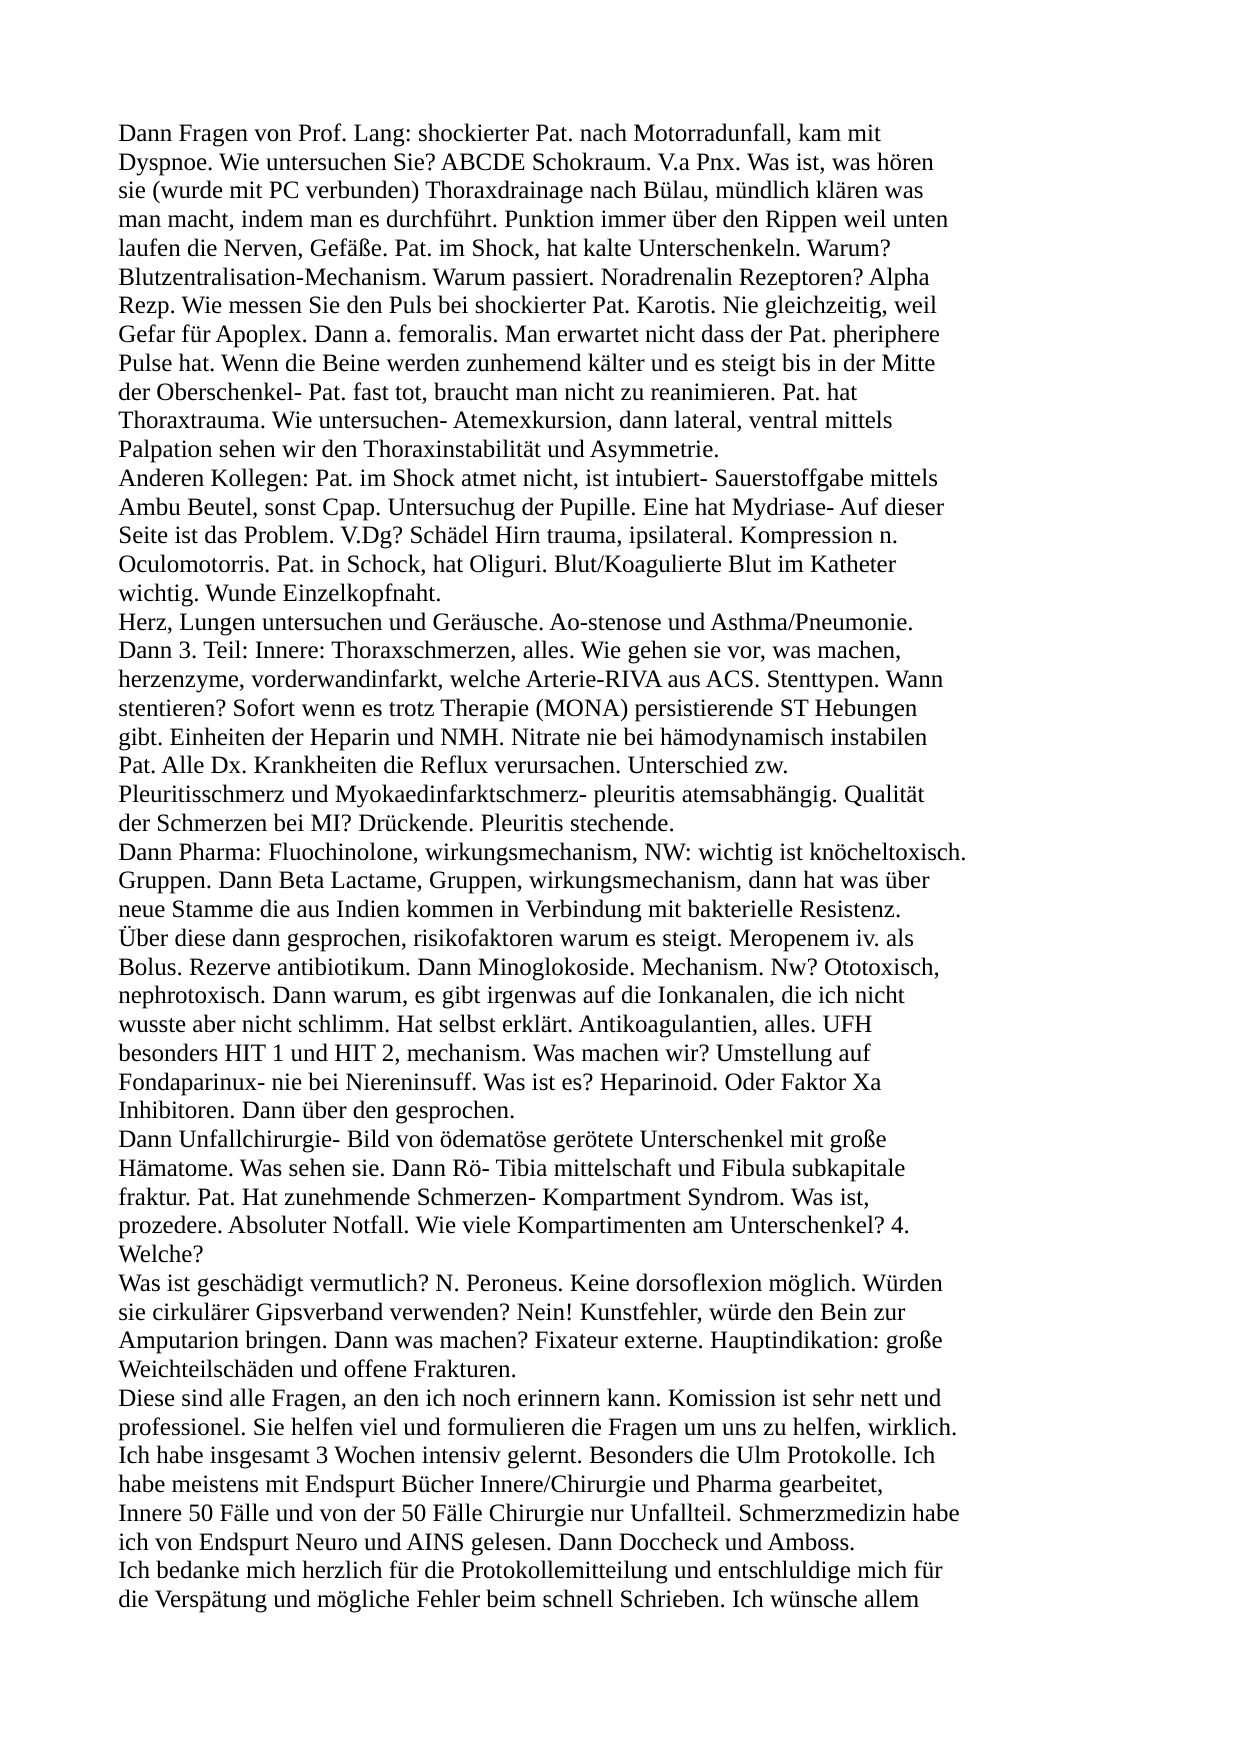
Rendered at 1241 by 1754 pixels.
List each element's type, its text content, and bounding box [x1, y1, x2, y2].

text besonders HIT 1 und HIT 2, mechanism. Was machen wir? Umstellung auf [118, 1038, 1122, 1067]
text Amputarion bringen. Dann was machen? Fixateur externe. Hauptindikation: große [118, 1326, 1122, 1354]
text Fondaparinux- nie bei Niereninsuff. Was ist es? Heparinoid. Oder Faktor Xa [118, 1067, 1122, 1096]
text Herz, Lungen untersuchen und Geräusche. Ao-stenose und Asthma/Pneumonie. [118, 607, 1122, 636]
text gibt. Einheiten der Heparin und NMH. Nitrate nie bei hämodynamisch instabilen [118, 722, 1122, 751]
text Dyspnoe. Wie untersuchen Sie? ABCDE Schokraum. V.a Pnx. Was ist, was hören [118, 147, 1122, 176]
text Dann Pharma: Fluochinolone, wirkungsmechanism, NW: wichtig ist knöcheltoxisch. [118, 837, 1122, 866]
text Seite ist das Problem. V.Dg? Schädel Hirn trauma, ipsilateral. Kompression n. [118, 521, 1122, 549]
text Pat. Alle Dx. Krankheiten die Reflux verursachen. Unterschied zw. [118, 751, 1122, 779]
text Oculomotorris. Pat. in Schock, hat Oliguri. Blut/Koagulierte Blut im Katheter [118, 549, 1122, 578]
text herzenzyme, vorderwandinfarkt, welche Arterie-RIVA aus ACS. Stenttypen. Wann [118, 664, 1122, 693]
text Weichteilschäden und offene Frakturen. [118, 1354, 1122, 1383]
text die Verspätung und mögliche Fehler beim schnell Schrieben. Ich wünsche allem [118, 1584, 1122, 1613]
text Blutzentralisation-Mechanism. Warum passiert. Noradrenalin Rezeptoren? Alpha [118, 262, 1122, 291]
text Dann Fragen von Prof. Lang: shockierter Pat. nach Motorradunfall, kam mit [118, 118, 1122, 147]
text Diese sind alle Fragen, an den ich noch erinnern kann. Komission ist sehr nett und [118, 1383, 1122, 1412]
text fraktur. Pat. Hat zunehmende Schmerzen- Kompartment Syndrom. Was ist, [118, 1182, 1122, 1211]
text Bolus. Rezerve antibiotikum. Dann Minoglokoside. Mechanism. Nw? Ototoxisch, [118, 952, 1122, 981]
text der Schmerzen bei MI? Drückende. Pleuritis stechende. [118, 808, 1122, 837]
text Inhibitoren. Dann über den gesprochen. [118, 1096, 1122, 1124]
text stentieren? Sofort wenn es trotz Therapie (MONA) persistierende ST Hebungen [118, 693, 1122, 722]
text wichtig. Wunde Einzelkopfnaht. [118, 578, 1122, 607]
text Dann Unfallchirurgie- Bild von ödematöse gerötete Unterschenkel mit große [118, 1124, 1122, 1153]
text der Oberschenkel- Pat. fast tot, braucht man nicht zu reanimieren. Pat. hat [118, 377, 1122, 406]
text sie cirkulärer Gipsverband verwenden? Nein! Kunstfehler, würde den Bein zur [118, 1297, 1122, 1326]
text neue Stamme die aus Indien kommen in Verbindung mit bakterielle Resistenz. [118, 894, 1122, 923]
text Dann 3. Teil: Innere: Thoraxschmerzen, alles. Wie gehen sie vor, was machen, [118, 636, 1122, 664]
text Hämatome. Was sehen sie. Dann Rö- Tibia mittelschaft und Fibula subkapitale [118, 1153, 1122, 1182]
text Über diese dann gesprochen, risikofaktoren warum es steigt. Meropenem iv. als [118, 923, 1122, 952]
text ich von Endspurt Neuro und AINS gelesen. Dann Doccheck und Amboss. [118, 1527, 1122, 1556]
text Palpation sehen wir den Thoraxinstabilität und Asymmetrie. [118, 434, 1122, 463]
text Welche? [118, 1239, 1122, 1268]
text wusste aber nicht schlimm. Hat selbst erklärt. Antikoagulantien, alles. UFH [118, 1009, 1122, 1038]
text prozedere. Absoluter Notfall. Wie viele Kompartimenten am Unterschenkel? 4. [118, 1211, 1122, 1239]
text nephrotoxisch. Dann warum, es gibt irgenwas auf die Ionkanalen, die ich nicht [118, 981, 1122, 1009]
text Was ist geschädigt vermutlich? N. Peroneus. Keine dorsoflexion möglich. Würden [118, 1268, 1122, 1297]
text Gefar für Apoplex. Dann a. femoralis. Man erwartet nicht dass der Pat. pheriphere [118, 319, 1122, 348]
text professionel. Sie helfen viel und formulieren die Fragen um uns zu helfen, wirklich. [118, 1412, 1122, 1441]
text Pleuritisschmerz und Myokaedinfarktschmerz- pleuritis atemsabhängig. Qualität [118, 779, 1122, 808]
text Ich bedanke mich herzlich für die Protokollemitteilung und entschluldige mich für [118, 1556, 1122, 1584]
text Innere 50 Fälle und von der 50 Fälle Chirurgie nur Unfallteil. Schmerzmedizin habe [118, 1498, 1122, 1527]
text laufen die Nerven, Gefäße. Pat. im Shock, hat kalte Unterschenkeln. Warum? [118, 233, 1122, 262]
text Anderen Kollegen: Pat. im Shock atmet nicht, ist intubiert- Sauerstoffgabe mittels [118, 463, 1122, 492]
text Gruppen. Dann Beta Lactame, Gruppen, wirkungsmechanism, dann hat was über [118, 866, 1122, 894]
text sie (wurde mit PC verbunden) Thoraxdrainage nach Bülau, mündlich klären was [118, 176, 1122, 204]
text Ich habe insgesamt 3 Wochen intensiv gelernt. Besonders die Ulm Protokolle. Ich [118, 1441, 1122, 1469]
text Ambu Beutel, sonst Cpap. Untersuchug der Pupille. Eine hat Mydriase- Auf dieser [118, 492, 1122, 521]
text habe meistens mit Endspurt Bücher Innere/Chirurgie und Pharma gearbeitet, [118, 1469, 1122, 1498]
text Thoraxtrauma. Wie untersuchen- Atemexkursion, dann lateral, ventral mittels [118, 406, 1122, 434]
text Pulse hat. Wenn die Beine werden zunhemend kälter und es steigt bis in der Mitte [118, 348, 1122, 377]
text Rezp. Wie messen Sie den Puls bei shockierter Pat. Karotis. Nie gleichzeitig, weil [118, 291, 1122, 319]
text man macht, indem man es durchführt. Punktion immer über den Rippen weil unten [118, 204, 1122, 233]
